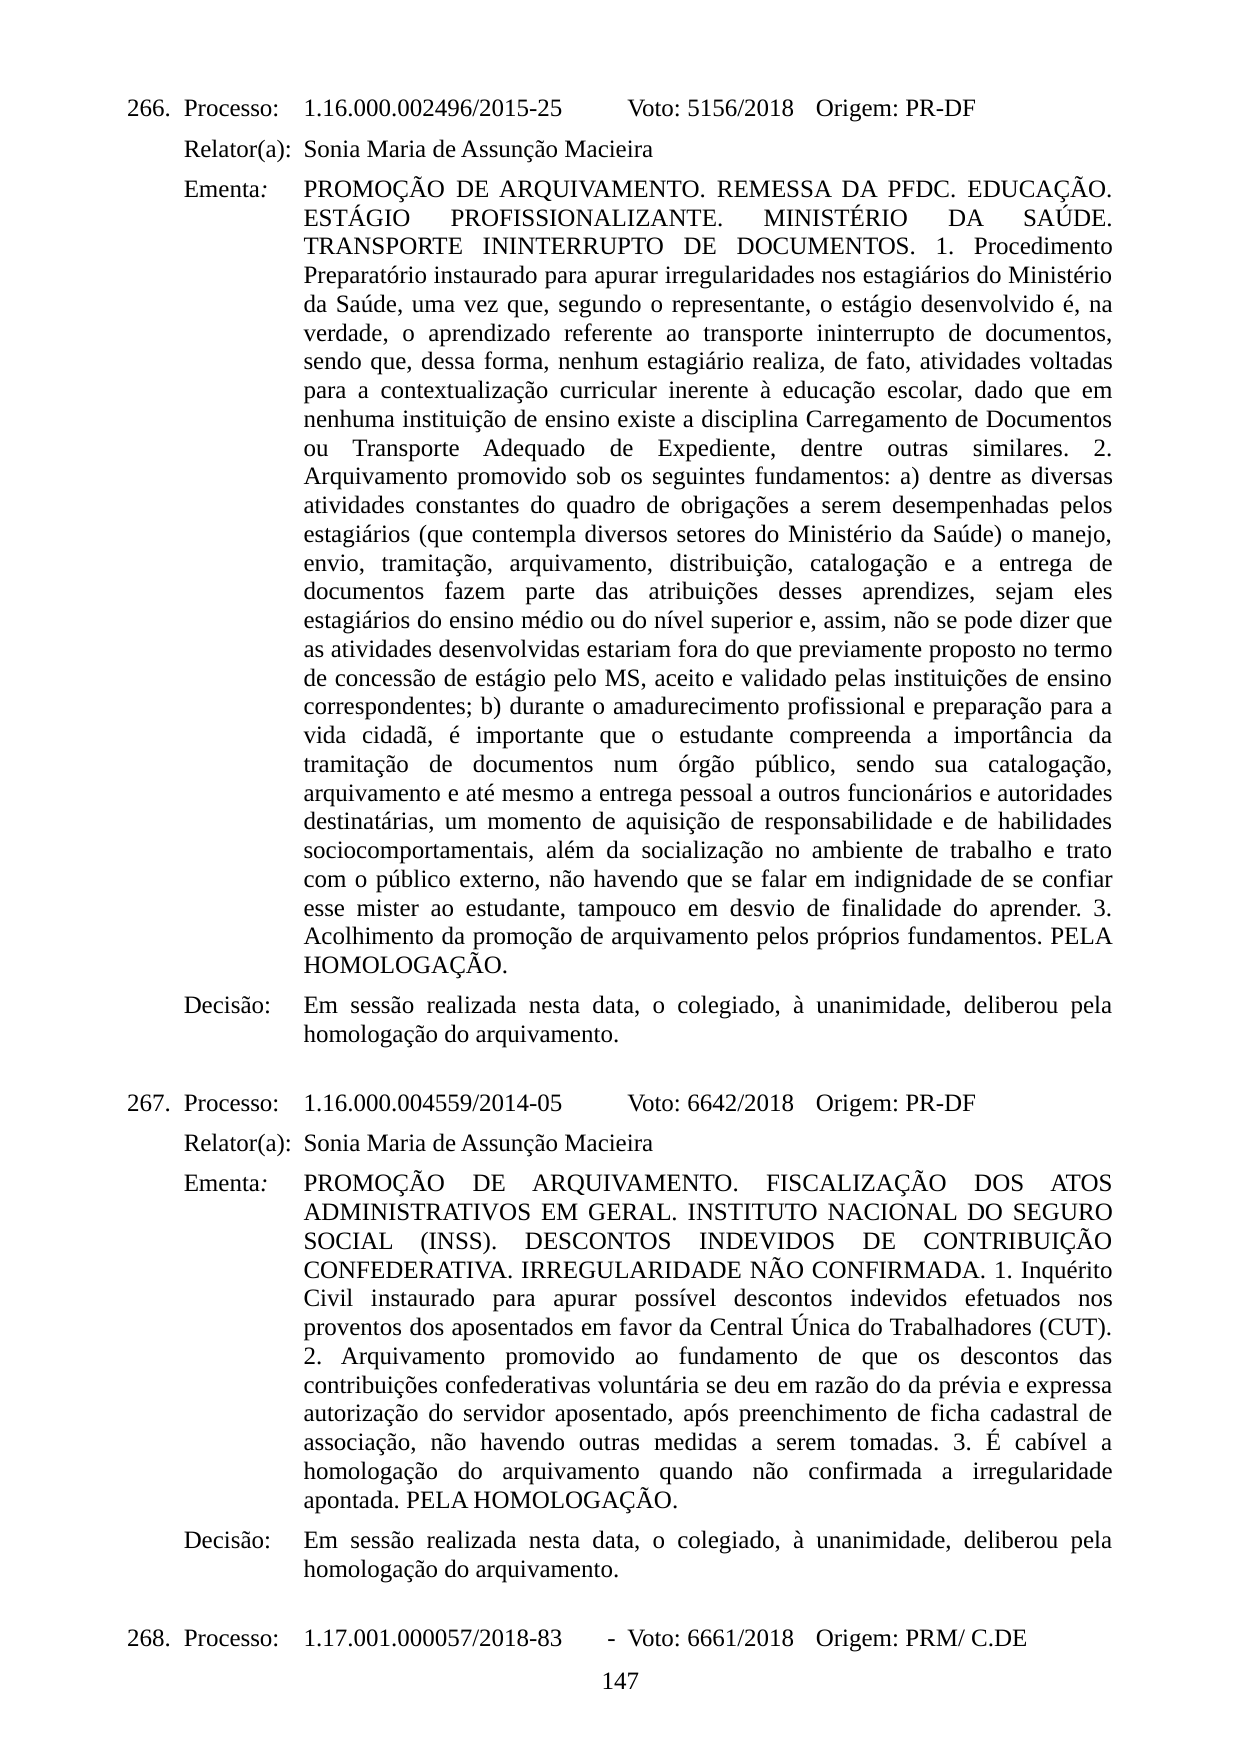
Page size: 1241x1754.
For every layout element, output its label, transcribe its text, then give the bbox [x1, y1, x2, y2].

table_cell [121, 1519, 178, 1588]
table_header 267. [121, 1083, 178, 1123]
table_header Processo: [178, 1617, 298, 1657]
table_header Origem: PR-DF [810, 1083, 1119, 1123]
table_header Processo: [178, 1083, 298, 1123]
table_header Voto: 6661/2018 [621, 1617, 810, 1657]
table_cell Sonia Maria de Assunção Macieira [298, 128, 1119, 168]
table_cell Decisão: [178, 985, 298, 1054]
table_cell Relator(a): [178, 128, 298, 168]
table_header Origem: PRM/ C.DE [810, 1617, 1119, 1657]
table_header 1.16.000.004559/2014-05 [298, 1083, 621, 1123]
table_header 268. [121, 1617, 178, 1657]
table_header Processo: [178, 88, 298, 128]
table_header Voto: 5156/2018 [621, 88, 810, 128]
table_cell Em sessão realizada nesta data, o colegiado, à unanimidade, deliberou pela homologação do arquivamento. [298, 985, 1119, 1054]
table_cell [121, 1163, 178, 1519]
table_cell Ementa: [178, 168, 298, 985]
table_cell [121, 985, 178, 1054]
table_cell Sonia Maria de Assunção Macieira [298, 1123, 1119, 1163]
table_cell PROMOÇÃO DE ARQUIVAMENTO. FISCALIZAÇÃO DOS ATOS ADMINISTRATIVOS EM GERAL. INSTITUTO NACIONAL DO SEGURO SOCIAL (INSS). DESCONTOS INDEVIDOS DE CONTRIBUIÇÃO CONFEDERATIVA. IRREGULARIDADE NÃO CONFIRMADA. 1. Inquérito Civil instaurado para apurar possível descontos indevidos efetuados nos proventos dos aposentados em favor da Central Única do Trabalhadores (CUT). 2. Arquivamento promovido ao fundamento de que os descontos das contribuições confederativas voluntária se deu em razão do da prévia e expressa autorização do servidor aposentado, após preenchimento de ficha cadastral de associação, não havendo outras medidas a serem tomadas. 3. É cabível a homologação do arquivamento quando não confirmada a irregularidade apontada. PELA HOMOLOGAÇÃO. [298, 1163, 1119, 1519]
table_header Voto: 6642/2018 [621, 1083, 810, 1123]
table_cell Em sessão realizada nesta data, o colegiado, à unanimidade, deliberou pela homologação do arquivamento. [298, 1519, 1119, 1588]
table_header Origem: PR-DF [810, 88, 1119, 128]
table_header 1.17.001.000057/2018-83 [298, 1617, 621, 1657]
table_header 266. [121, 88, 178, 128]
table_cell Ementa: [178, 1163, 298, 1519]
table_cell PROMOÇÃO DE ARQUIVAMENTO. REMESSA DA PFDC. EDUCAÇÃO. ESTÁGIO PROFISSIONALIZANTE. MINISTÉRIO DA SAÚDE. TRANSPORTE ININTERRUPTO DE DOCUMENTOS. 1. Procedimento Preparatório instaurado para apurar irregularidades nos estagiários do Ministério da Saúde, uma vez que, segundo o representante, o estágio desenvolvido é, na verdade, o aprendizado referente ao transporte ininterrupto de documentos, sendo que, dessa forma, nenhum estagiário realiza, de fato, atividades voltadas para a contextualização curricular inerente à educação escolar, dado que em nenhuma instituição de ensino existe a disciplina Carregamento de Documentos ou Transporte Adequado de Expediente, dentre outras similares. 2. Arquivamento promovido sob os seguintes fundamentos: a) dentre as diversas atividades constantes do quadro de obrigações a serem desempenhadas pelos estagiários (que contempla diversos setores do Ministério da Saúde) o manejo, envio, tramitação, arquivamento, distribuição, catalogação e a entrega de documentos fazem parte das atribuições desses aprendizes, sejam eles estagiários do ensino médio ou do nível superior e, assim, não se pode dizer que as atividades desenvolvidas estariam fora do que previamente proposto no termo de concessão de estágio pelo MS, aceito e validado pelas instituições de ensino correspondentes; b) durante o amadurecimento profissional e preparação para a vida cidadã, é importante que o estudante compreenda a importância da tramitação de documentos num órgão público, sendo sua catalogação, arquivamento e até mesmo a entrega pessoal a outros funcionários e autoridades destinatárias, um momento de aquisição de responsabilidade e de habilidades sociocomportamentais, além da socialização no ambiente de trabalho e trato com o público externo, não havendo que se falar em indignidade de se confiar esse mister ao estudante, tampouco em desvio de finalidade do aprender. 3. Acolhimento da promoção de arquivamento pelos próprios fundamentos. PELA HOMOLOGAÇÃO. [298, 168, 1119, 985]
table_header 1.16.000.002496/2015-25 [298, 88, 621, 128]
table_cell [121, 1123, 178, 1163]
table_cell [121, 168, 178, 985]
table_cell [121, 128, 178, 168]
table_cell Relator(a): [178, 1123, 298, 1163]
table_cell Decisão: [178, 1519, 298, 1588]
